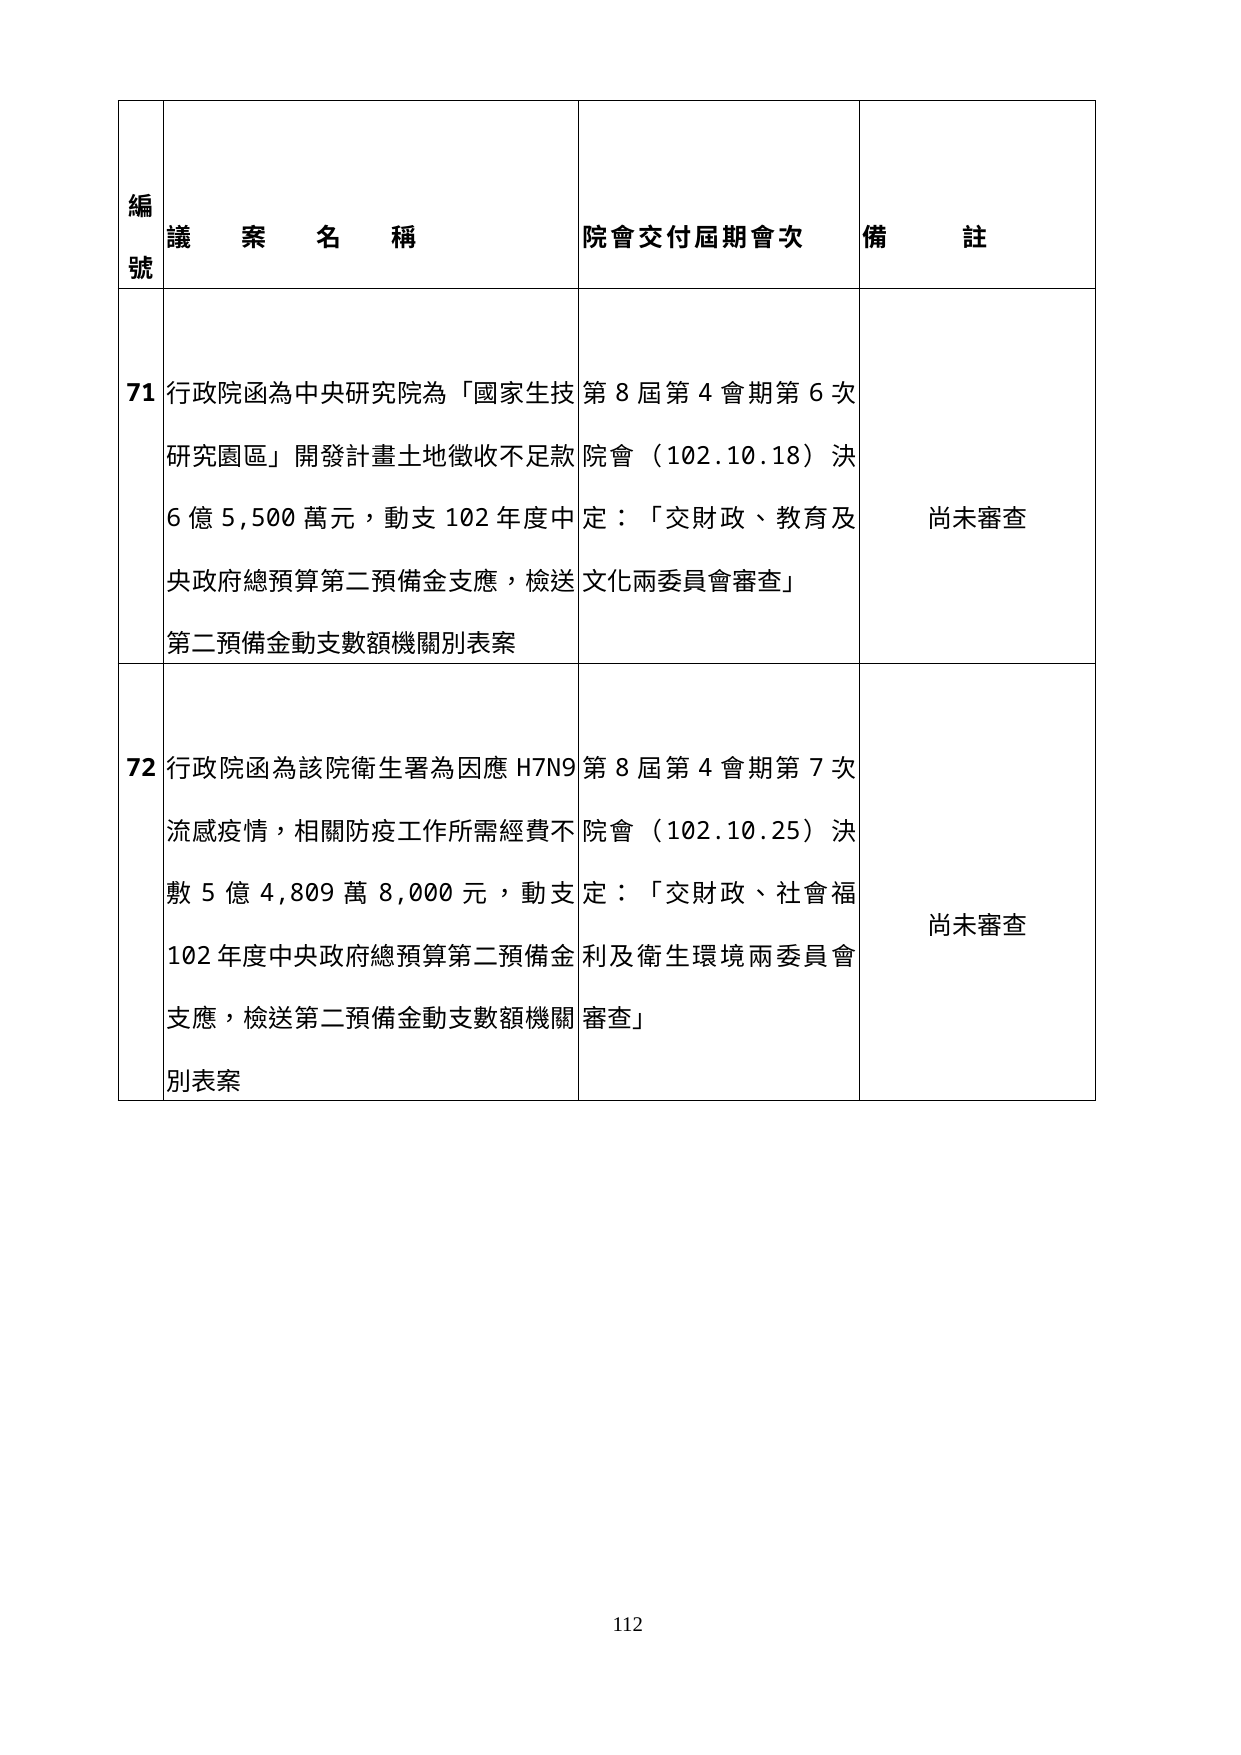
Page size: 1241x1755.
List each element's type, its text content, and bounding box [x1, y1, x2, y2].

table_cell 行政院函為該院衛生署為因應H7N9流感疫情，相關防疫工作所需經費不敷5億4,809萬8,000元，動支102年度中央政府總預算第二預備金支應，檢送第二預備金動支數額機關別表案 [164, 664, 578, 1100]
table_header 備 註 [860, 101, 1095, 288]
table_cell 尚未審查 [860, 664, 1095, 1100]
table_cell 行政院函為中央研究院為「國家生技研究園區」開發計畫土地徵收不足款6億5,500萬元，動支102年度中央政府總預算第二預備金支應，檢送第二預備金動支數額機關別表案 [164, 289, 578, 663]
table_cell [119, 289, 163, 663]
table_header 議 案 名 稱 [164, 101, 578, 288]
table_cell [119, 664, 163, 1100]
table_cell 第8屆第4會期第7次院會（102.10.25）決定：「交財政、社會福利及衛生環境兩委員會審查」 [579, 664, 859, 1100]
table_header 編號 [119, 101, 163, 288]
table_cell 尚未審查 [860, 289, 1095, 663]
table_cell 第8屆第4會期第6次院會（102.10.18）決定：「交財政、教育及文化兩委員會審查」 [579, 289, 859, 663]
table_header 院會交付屆期會次 [579, 101, 859, 288]
